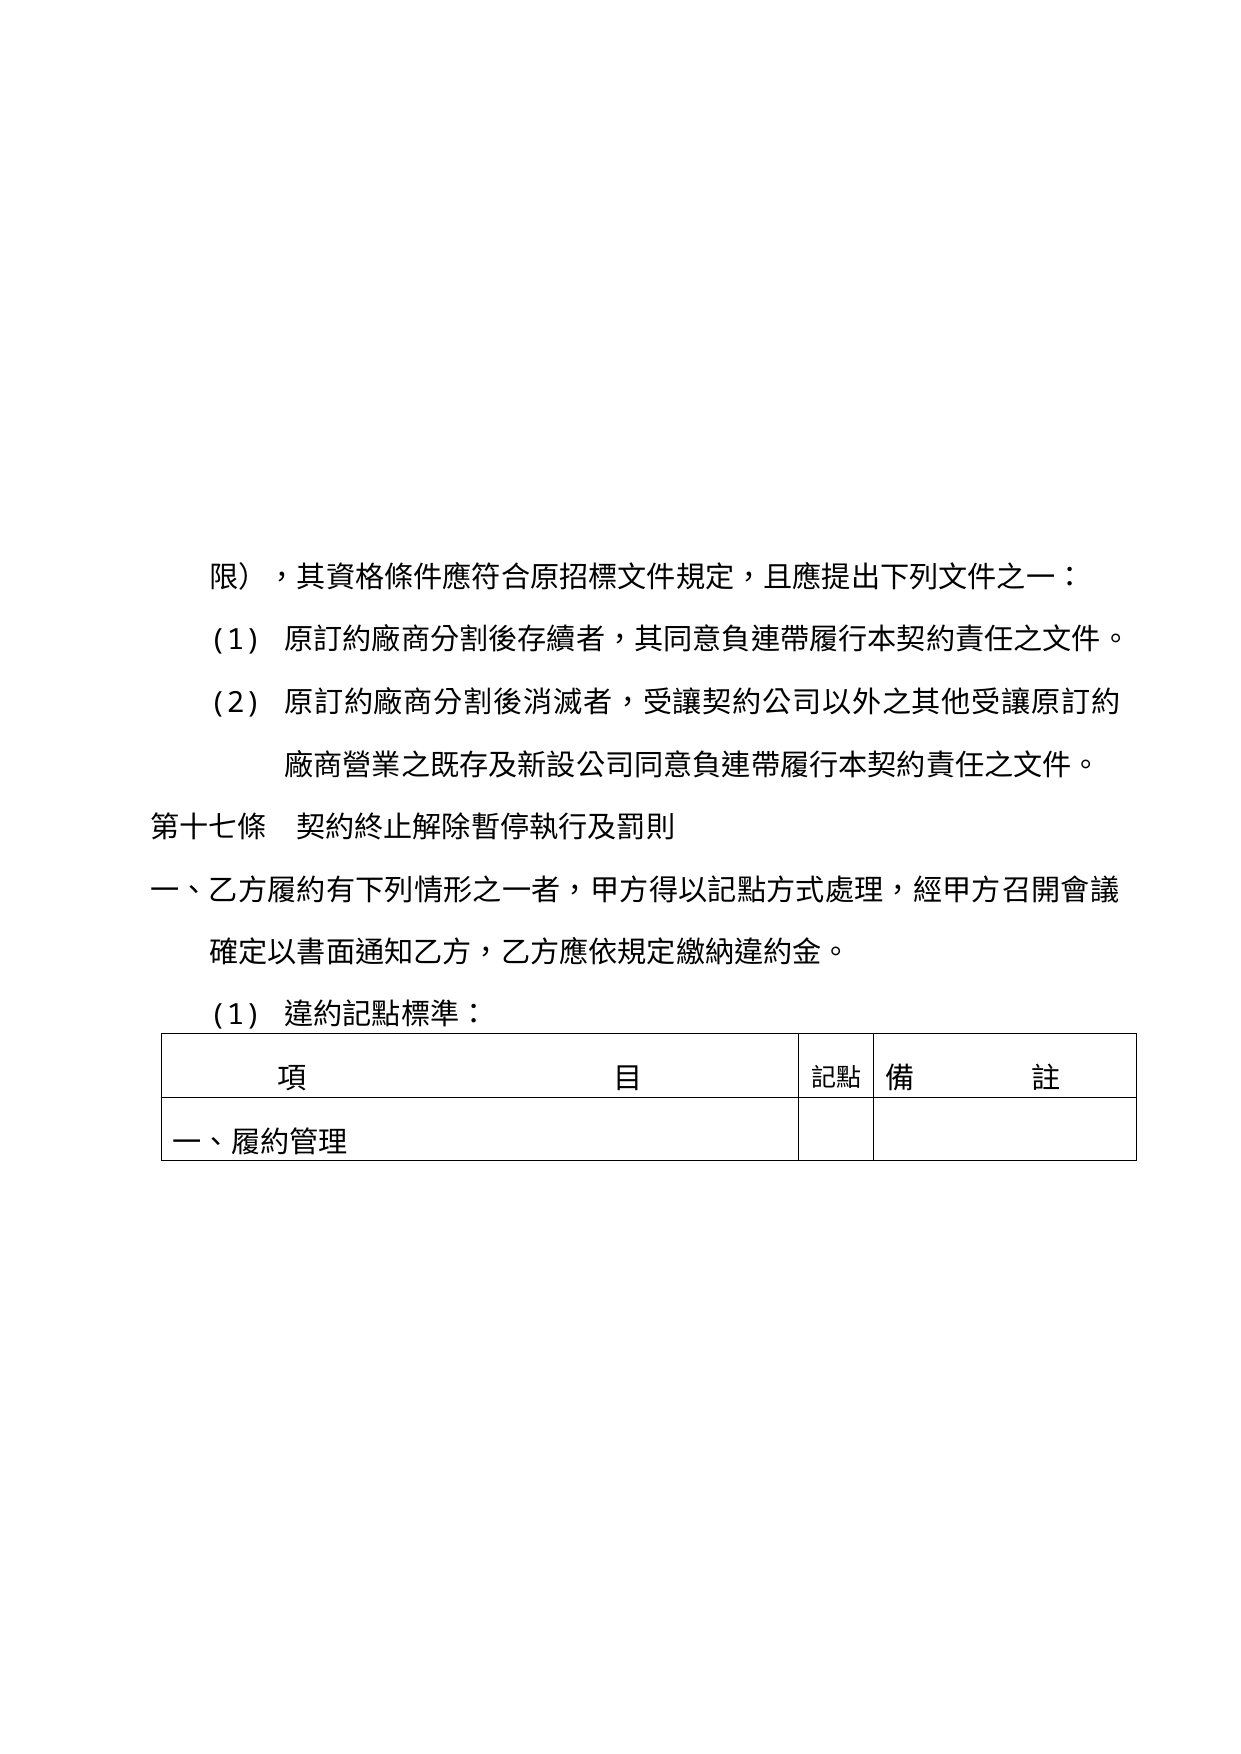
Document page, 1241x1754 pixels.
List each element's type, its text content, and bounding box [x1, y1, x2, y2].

table_cell [874, 1098, 1136, 1160]
table_header 項 目 [162, 1034, 798, 1097]
list 原訂約廠商分割後消滅者，受讓契約公司以外之其他受讓原訂約廠商營業之既存及新設公司同意負連帶履行本契約責任之文件。 [209, 658, 1122, 783]
table_cell 一、履約管理 [162, 1098, 798, 1160]
text 限），其資格條件應符合原招標文件規定，且應提出下列文件之一： [150, 533, 1122, 596]
table_cell [799, 1098, 873, 1160]
list 原訂約廠商分割後存續者，其同意負連帶履行本契約責任之文件。 [209, 596, 1122, 658]
text 一、乙方履約有下列情形之一者，甲方得以記點方式處理，經甲方召開會議確定以書面通知乙方，乙方應依規定繳納違約金。 [150, 846, 1122, 971]
table_header 記點 [799, 1034, 873, 1097]
text 第十七條 契約終止解除暫停執行及罰則 [150, 783, 1122, 846]
table_header 備 註 [874, 1034, 1136, 1097]
list 違約記點標準： [209, 971, 1122, 1033]
